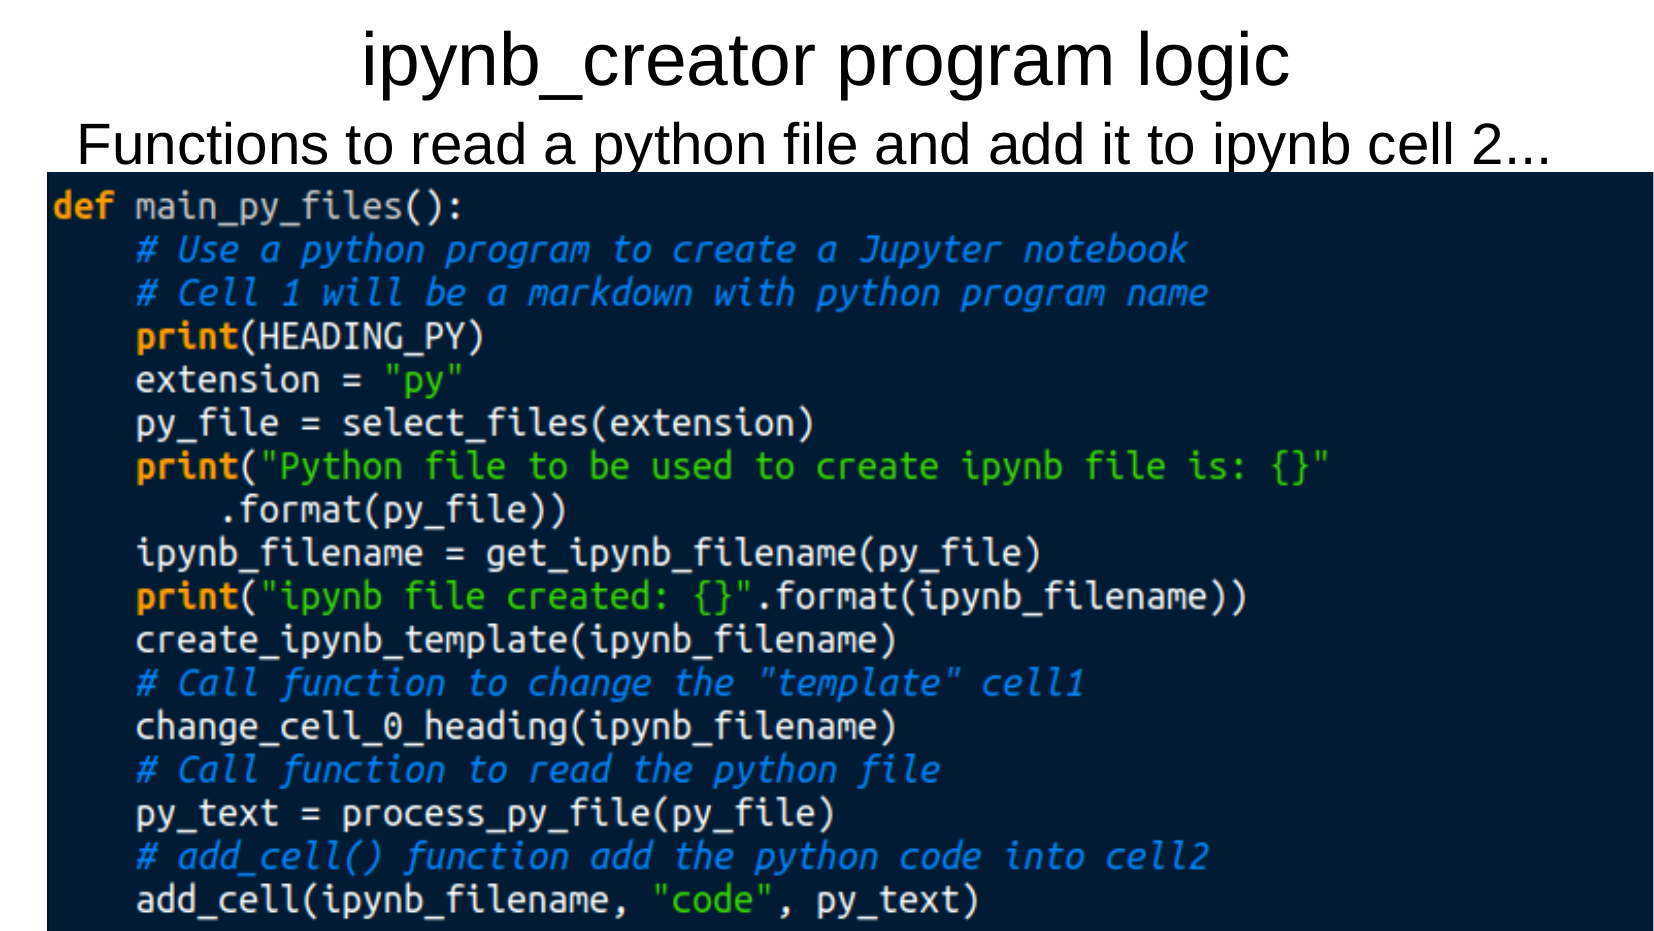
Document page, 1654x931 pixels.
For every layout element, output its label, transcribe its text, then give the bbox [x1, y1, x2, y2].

title ipynb_creator program logic [82, 13, 1571, 107]
subtitle Functions to read a python file and add it to ipynb cell 2... [76, 100, 1565, 172]
picture [47, 172, 1654, 931]
